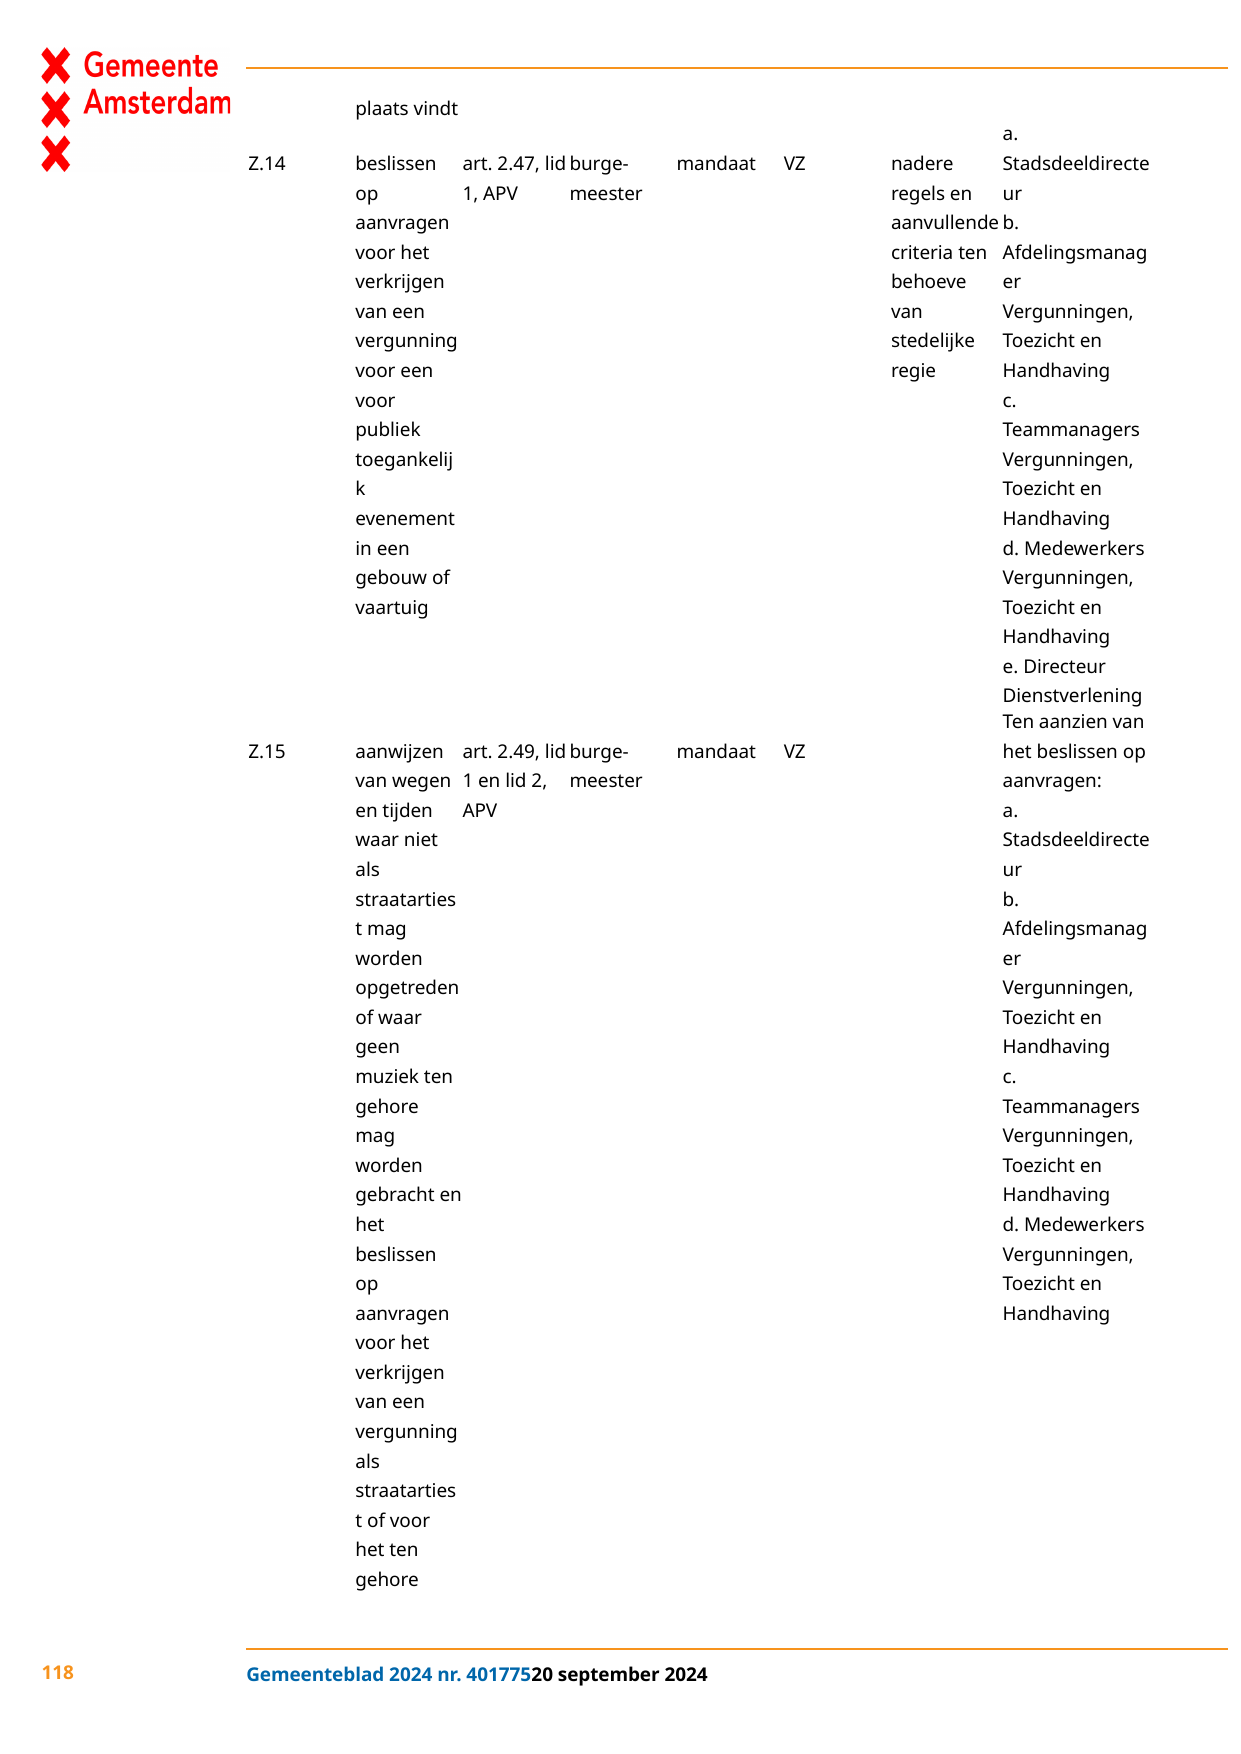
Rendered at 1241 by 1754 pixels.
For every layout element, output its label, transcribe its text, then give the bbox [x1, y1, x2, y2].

table_cell nadere regels en aanvullende criteria ten behoeve van stedelijke regie [891, 121, 1002, 708]
table_cell beslissen op aanvragen voor het verkrijgen van een vergunning voor een voor publiek toegankelijk evenement in een gebouw of vaartuig [355, 121, 462, 708]
table_cell Ten aanzien van het beslissen op aanvragen: a. Stadsdeeldirecteur b. Afdelingsmanager Vergunningen, Toezicht en Handhaving c. Teammanagers Vergunningen, Toezicht en Handhaving d. Medewerkers Vergunningen, Toezicht en Handhaving [1003, 708, 1152, 1592]
table_cell mandaat [676, 121, 783, 708]
table_cell [891, 708, 1002, 1592]
table_cell mandaat [676, 708, 783, 1592]
table_cell art. 2.47, lid 1, APV [462, 121, 569, 708]
picture [41, 47, 231, 172]
table_cell Z.15 [248, 708, 355, 1592]
table_cell [784, 95, 891, 121]
table_cell a. Stadsdeeldirecteur b. Afdelingsmanager Vergunningen, Toezicht en Handhaving c. Teammanagers Vergunningen, Toezicht en Handhaving d. Medewerkers Vergunningen, Toezicht en Handhaving e. Directeur Dienstverlening [1003, 121, 1152, 708]
table_cell [676, 95, 783, 121]
table_cell art. 2.49, lid 1 en lid 2, APV [462, 708, 569, 1592]
table_cell burge-meester [569, 708, 676, 1592]
table_cell burge-meester [569, 121, 676, 708]
table_cell [569, 95, 676, 121]
table_cell plaats vindt [355, 95, 462, 121]
table_cell aanwijzen van wegen en tijden waar niet als straatartiest mag worden opgetreden of waar geen muziek ten gehore mag worden gebracht en het beslissen op aanvragen voor het verkrijgen van een vergunning als straatartiest of voor het ten gehore [355, 708, 462, 1592]
table_cell VZ [784, 708, 891, 1592]
table_cell Z.14 [248, 121, 355, 708]
table_cell [462, 95, 569, 121]
table_cell [891, 95, 1002, 121]
table_cell VZ [784, 121, 891, 708]
table_cell [248, 95, 355, 121]
